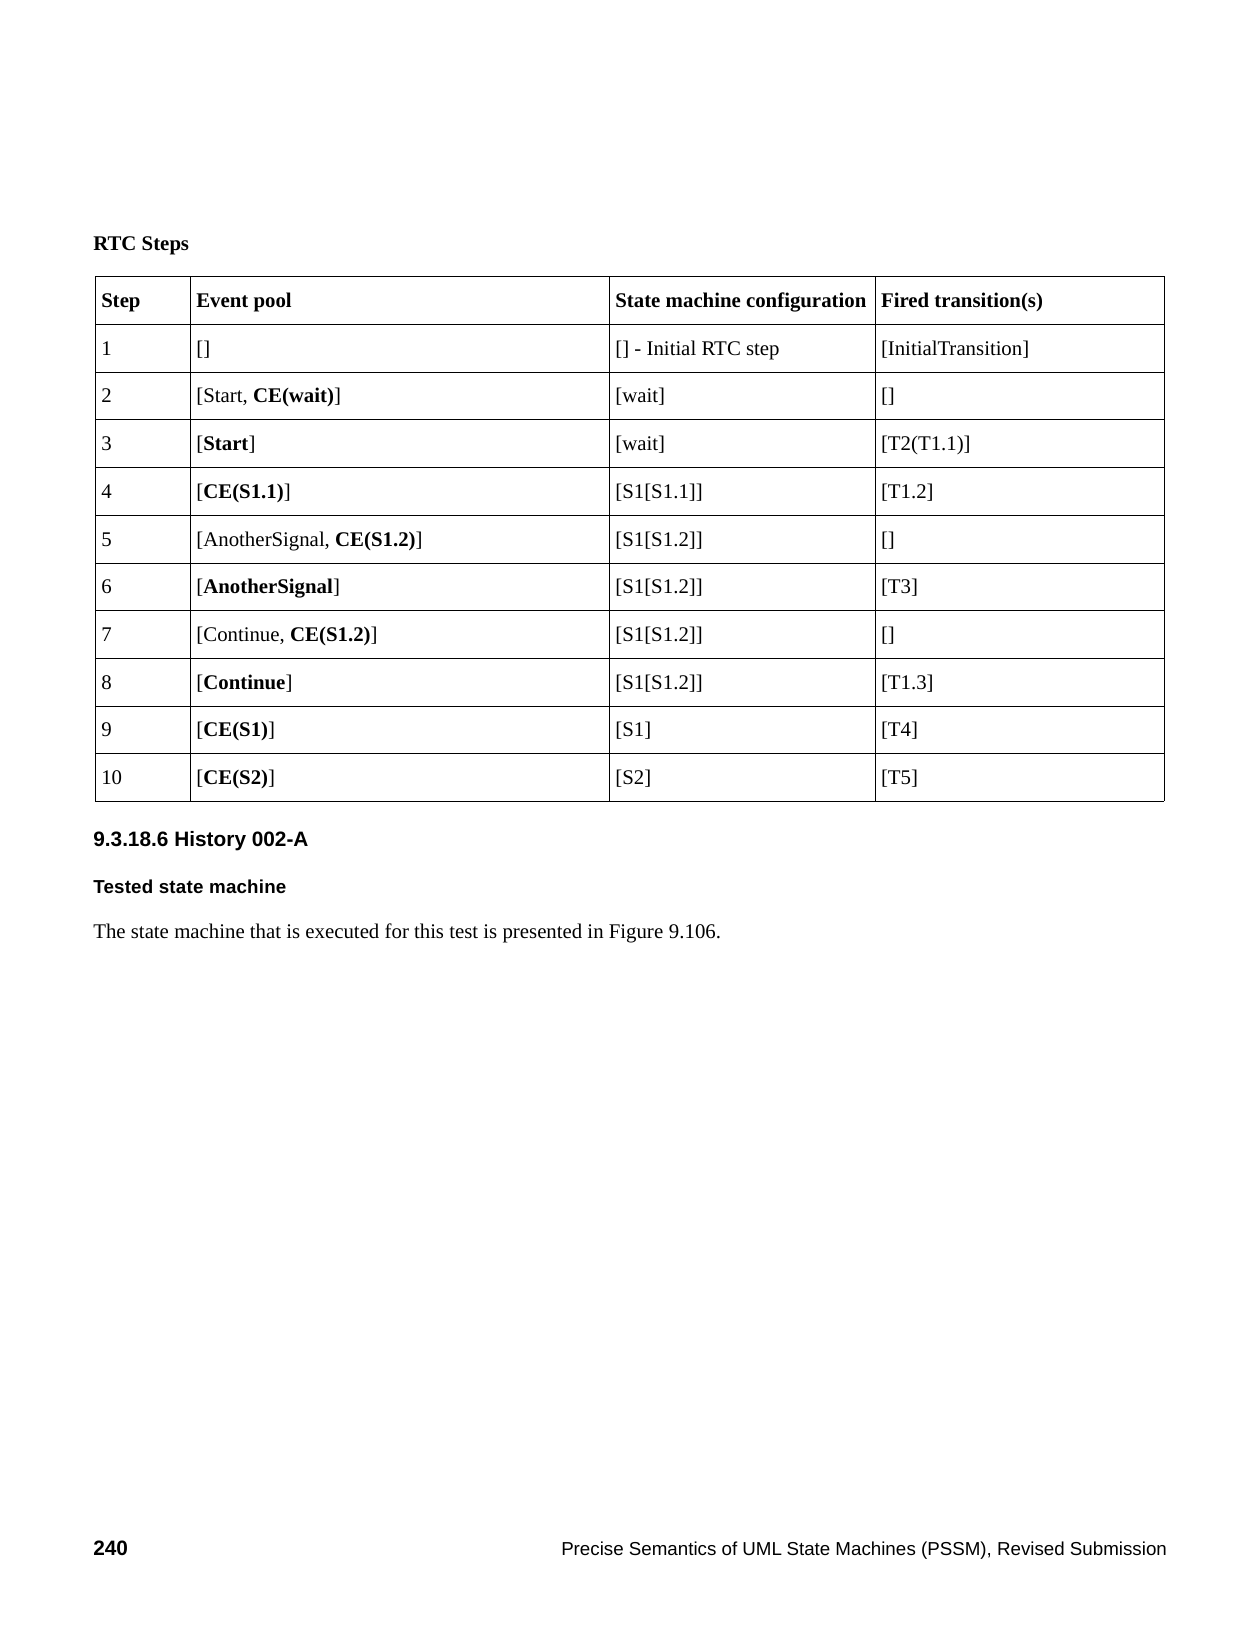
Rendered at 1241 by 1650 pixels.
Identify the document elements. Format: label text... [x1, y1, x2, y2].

table_header Fired transition(s) [876, 277, 1164, 324]
table_cell [AnotherSignal] [191, 564, 609, 610]
table_cell [S1] [610, 707, 875, 753]
table_cell 8 [96, 659, 190, 706]
table_cell [AnotherSignal, CE(S1.2)] [191, 516, 609, 562]
table_cell [S1[S1.2]] [610, 564, 875, 610]
table_cell [Continue] [191, 659, 609, 706]
table_cell [S1[S1.2]] [610, 516, 875, 562]
table_cell [S1[S1.2]] [610, 611, 875, 658]
subtitle Tested state machine [93, 876, 1164, 898]
table_cell [CE(S1.1)] [191, 468, 609, 515]
table_cell [] [876, 516, 1164, 562]
table_cell [S2] [610, 754, 875, 801]
table_cell [T1.3] [876, 659, 1164, 706]
table_cell [wait] [610, 420, 875, 467]
table_cell 2 [96, 373, 190, 419]
table_cell 3 [96, 420, 190, 467]
table_cell 1 [96, 325, 190, 372]
subtitle History 002-A [93, 826, 1164, 851]
table_cell [T4] [876, 707, 1164, 753]
table_cell [CE(S1)] [191, 707, 609, 753]
table_cell [T5] [876, 754, 1164, 801]
table_cell [T1.2] [876, 468, 1164, 515]
text RTC Steps [93, 231, 1164, 255]
table_cell [] [876, 611, 1164, 658]
text The state machine that is executed for this test is presented in Figure 9.106. [93, 919, 1164, 943]
table_cell 10 [96, 754, 190, 801]
table_cell [wait] [610, 373, 875, 419]
table_cell 4 [96, 468, 190, 515]
table_header Event pool [191, 277, 609, 324]
table_cell [S1[S1.2]] [610, 659, 875, 706]
table_cell [] [191, 325, 609, 372]
table_cell [S1[S1.1]] [610, 468, 875, 515]
table_cell [CE(S2)] [191, 754, 609, 801]
table_cell [T2(T1.1)] [876, 420, 1164, 467]
table_header State machine configuration [610, 277, 875, 324]
table_cell [Continue, CE(S1.2)] [191, 611, 609, 658]
table_cell [T3] [876, 564, 1164, 610]
table_cell [InitialTransition] [876, 325, 1164, 372]
table_header Step [96, 277, 190, 324]
table_cell 9 [96, 707, 190, 753]
table_cell [Start] [191, 420, 609, 467]
table_cell 5 [96, 516, 190, 562]
table_cell [Start, CE(wait)] [191, 373, 609, 419]
table_cell [] - Initial RTC step [610, 325, 875, 372]
table_cell [] [876, 373, 1164, 419]
table_cell 6 [96, 564, 190, 610]
table_cell 7 [96, 611, 190, 658]
